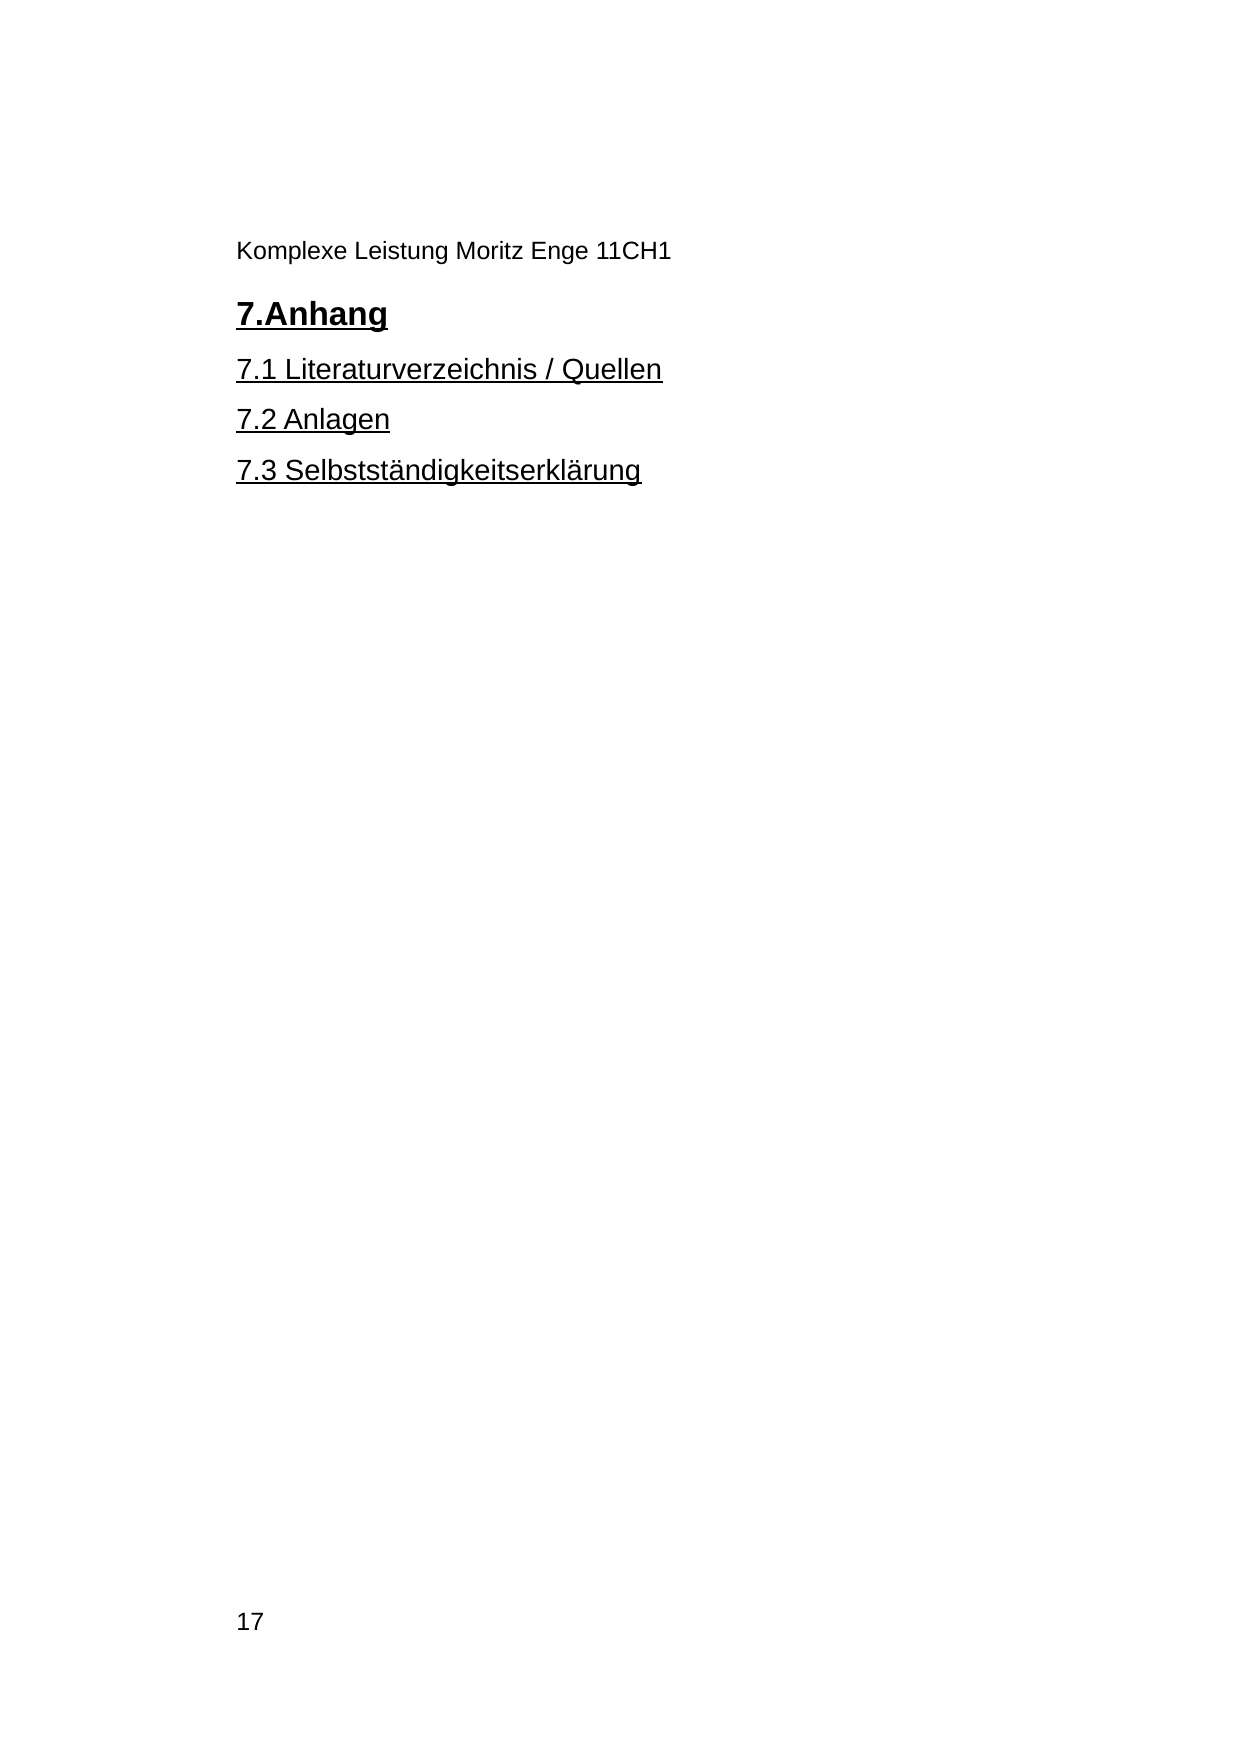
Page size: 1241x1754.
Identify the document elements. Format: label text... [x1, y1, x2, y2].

text 7.2 Anlagen [236, 402, 1122, 436]
text 7.3 Selbstständigkeitserklärung [236, 453, 1122, 486]
text 7.Anhang [236, 294, 1122, 333]
text 7.1 Literaturverzeichnis / Quellen [236, 352, 1122, 386]
